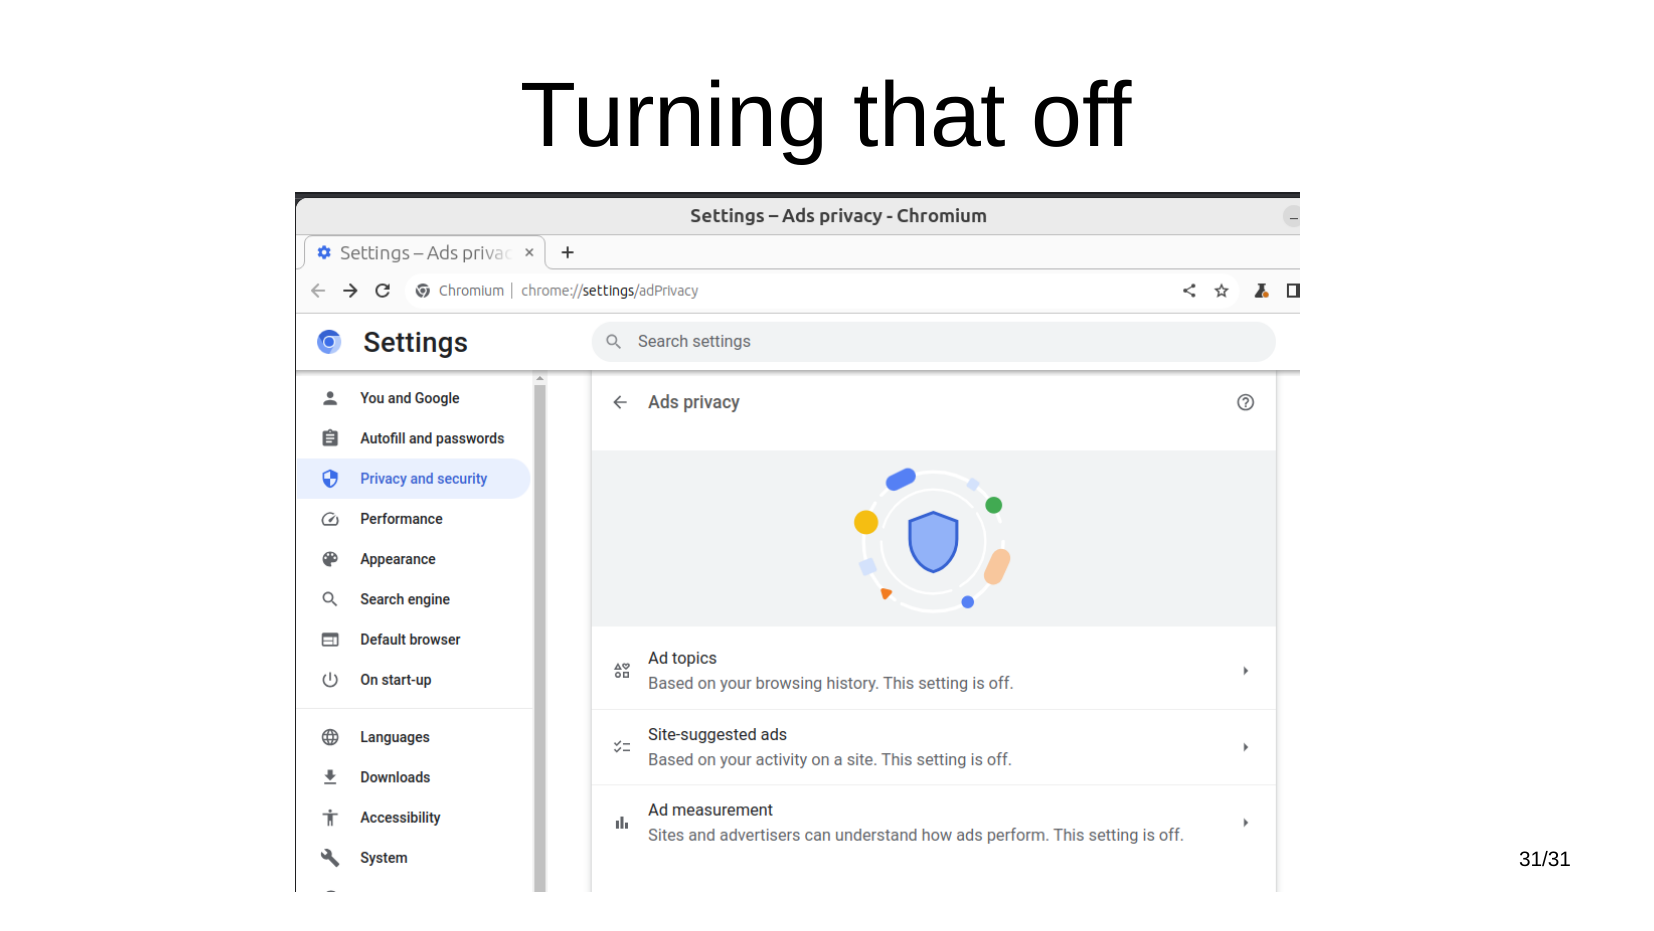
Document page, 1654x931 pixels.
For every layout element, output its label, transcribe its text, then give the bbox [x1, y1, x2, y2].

title Turning that off [82, 37, 1571, 193]
picture [295, 192, 1300, 892]
